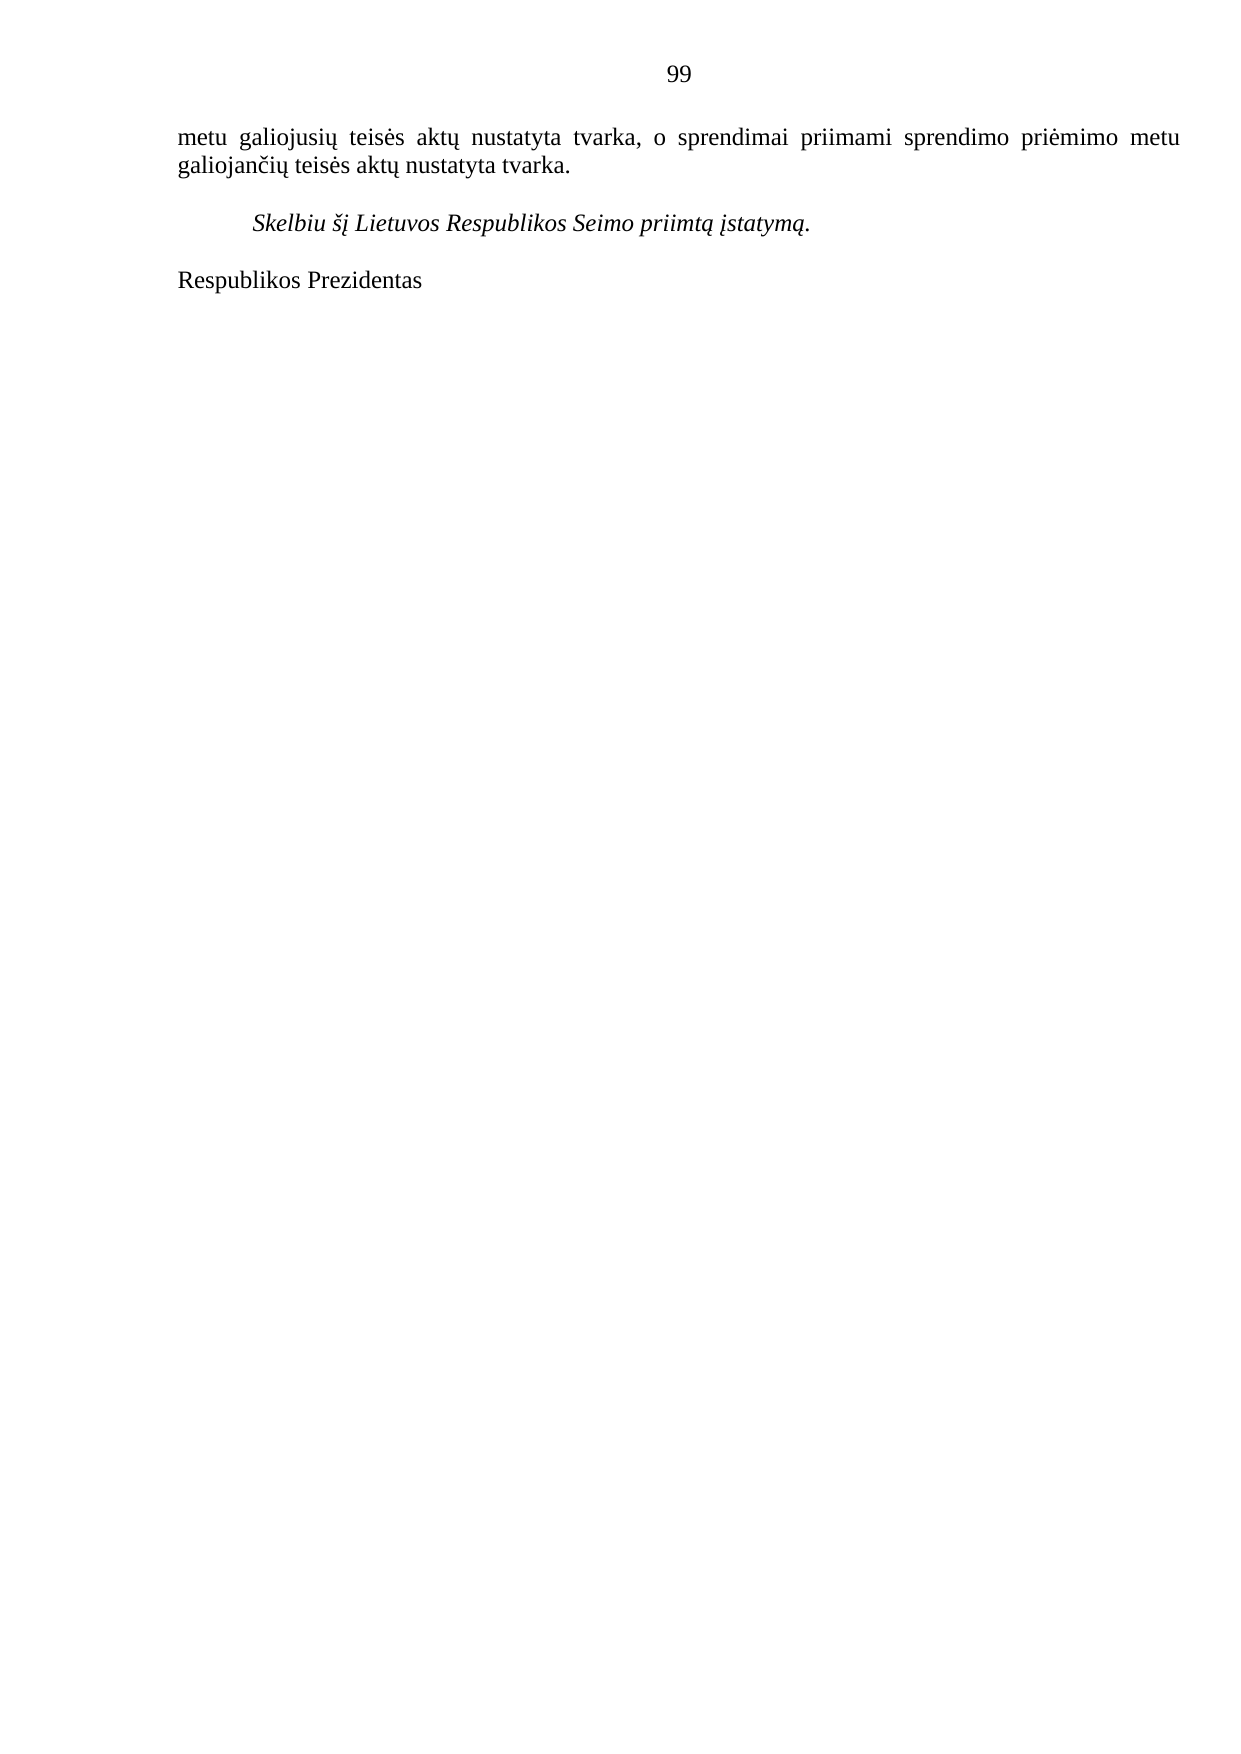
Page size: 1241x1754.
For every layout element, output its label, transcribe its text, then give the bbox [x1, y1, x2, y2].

text metu galiojusių teisės aktų nustatyta tvarka, o sprendimai priimami sprendimo priėmimo metu galiojančių teisės aktų nustatyta tvarka. [177, 122, 1181, 179]
text Skelbiu šį Lietuvos Respublikos Seimo priimtą įstatymą. [177, 208, 1181, 237]
text Respublikos Prezidentas [177, 266, 1181, 294]
